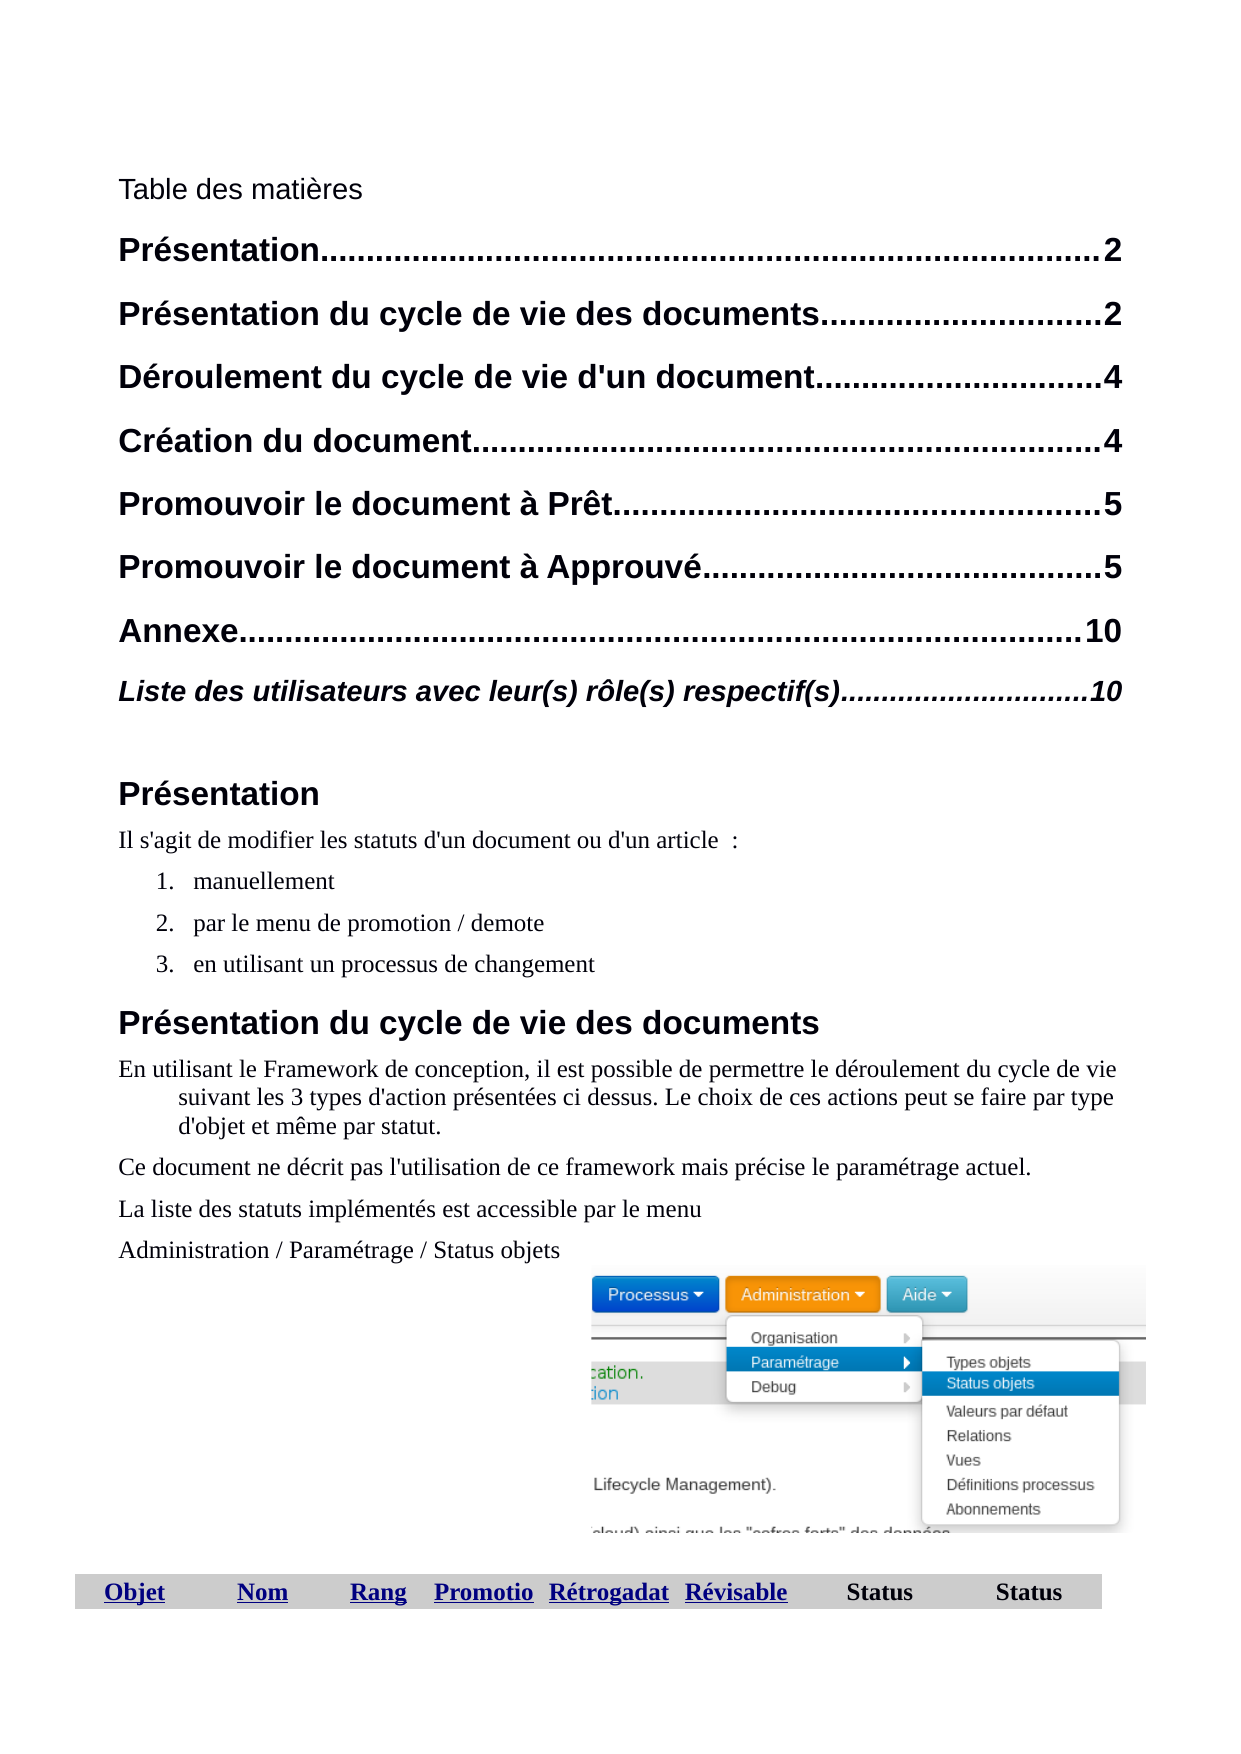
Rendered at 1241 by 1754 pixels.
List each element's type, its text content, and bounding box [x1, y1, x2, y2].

list par le menu de promotion / demote [156, 908, 1122, 936]
text Il s'agit de modifier les statuts d'un document ou d'un article : [118, 825, 1122, 854]
subtitle Promouvoir le document à Prêt 5 [118, 484, 1122, 523]
list en utilisant un processus de changement [156, 949, 1122, 978]
subtitle Présentation du cycle de vie des documents 2 [118, 294, 1122, 332]
table_header Rétrogadat [542, 1574, 675, 1609]
subtitle Présentation du cycle de vie des documents [118, 1003, 1122, 1041]
list Administration / Paramétrage / Status objets [118, 1235, 1122, 1264]
subtitle Présentation 2 [118, 230, 1122, 269]
table_header Objet [75, 1574, 200, 1609]
subtitle Création du document 4 [118, 421, 1122, 459]
subtitle Promouvoir le document à Approuvé 5 [118, 548, 1122, 586]
subtitle Déroulement du cycle de vie d'un document 4 [118, 357, 1122, 396]
subtitle Table des matières [118, 172, 1122, 205]
picture [591, 1265, 1146, 1533]
table_header Révisable [675, 1574, 803, 1609]
list Ce document ne décrit pas l'utilisation de ce framework mais précise le paramétrage actuel. [118, 1152, 1122, 1181]
table_header Status [803, 1574, 956, 1609]
subtitle Annexe 10 [118, 611, 1122, 649]
subtitle Liste des utilisateurs avec leur(s) rôle(s) respectif(s) 10 [118, 674, 1122, 708]
table_header Status [956, 1574, 1102, 1609]
table_header Nom [200, 1574, 331, 1609]
list En utilisant le Framework de conception, il est possible de permettre le déroulement du cycle de vie suivant les 3 types d'action présentées ci dessus. Le choix de ces actions peut se faire par type d'objet et même par statut. [118, 1054, 1122, 1140]
list manuellement [156, 866, 1122, 895]
subtitle Présentation [118, 774, 1122, 813]
table_header Promotio [425, 1574, 542, 1609]
table_header Rang [331, 1574, 425, 1609]
list La liste des statuts implémentés est accessible par le menu [118, 1194, 1122, 1222]
